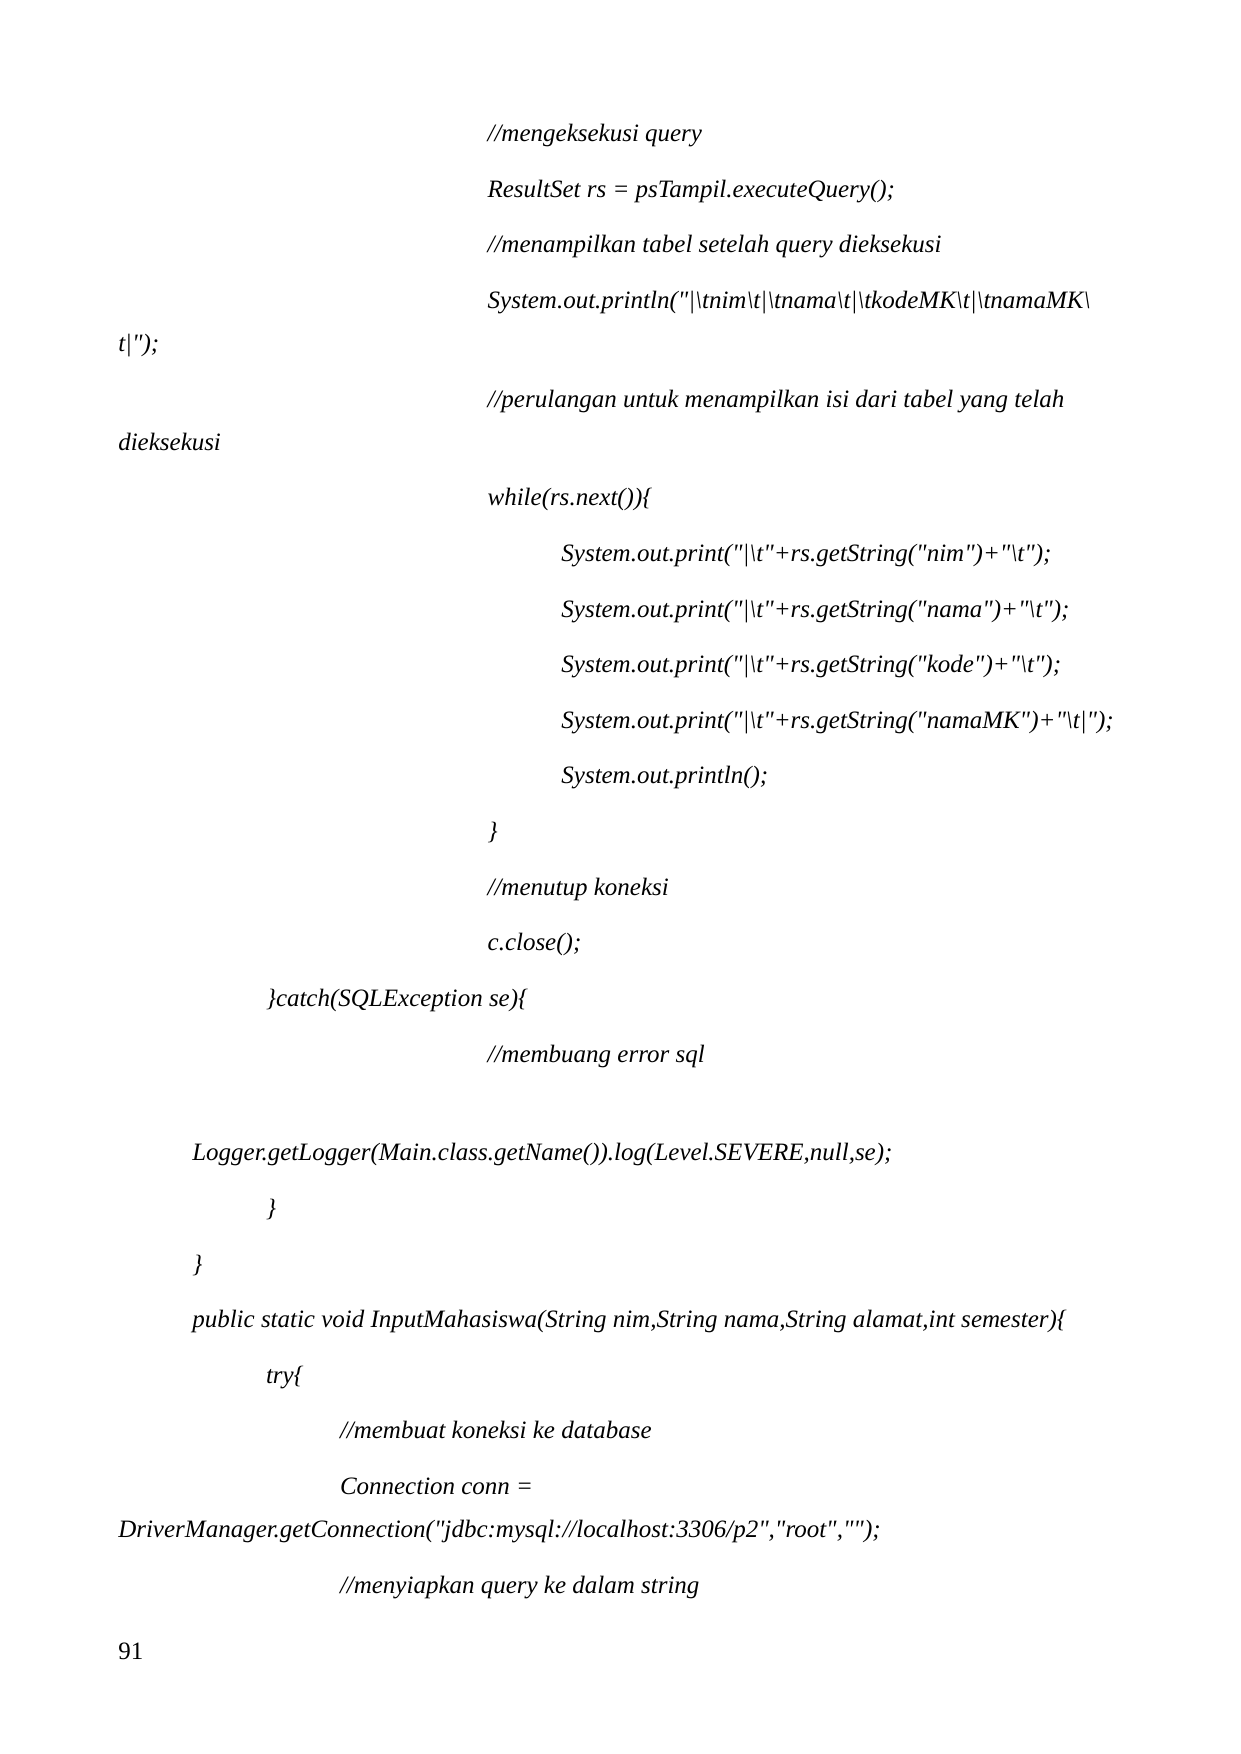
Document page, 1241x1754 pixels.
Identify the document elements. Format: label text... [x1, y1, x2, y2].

text //menyiapkan query ke dalam string [118, 1570, 1122, 1599]
text System.out.print("|\t"+rs.getString("kode")+"\t"); [118, 649, 1122, 678]
text //membuang error sql [118, 1039, 1122, 1067]
text //mengeksekusi query [118, 118, 1122, 147]
text Logger.getLogger(Main.class.getName()).log(Level.SEVERE,null,se); [118, 1094, 1122, 1166]
text //membuat koneksi ke database [118, 1416, 1122, 1444]
text try{ [118, 1360, 1122, 1389]
text ResultSet rs = psTampil.executeQuery(); [118, 174, 1122, 202]
text //menutup koneksi [118, 872, 1122, 901]
text //perulangan untuk menampilkan isi dari tabel yang telah dieksekusi [118, 384, 1122, 456]
text } [118, 816, 1122, 845]
text public static void InputMahasiswa(String nim,String nama,String alamat,int semester){ [118, 1304, 1122, 1333]
text //menampilkan tabel setelah query dieksekusi [118, 229, 1122, 258]
text while(rs.next()){ [118, 482, 1122, 511]
text }catch(SQLException se){ [118, 983, 1122, 1012]
text System.out.println(); [118, 761, 1122, 789]
text Connection conn = DriverManager.getConnection("jdbc:mysql://localhost:3306/p2","root",""); [118, 1471, 1122, 1543]
text System.out.print("|\t"+rs.getString("nim")+"\t"); [118, 538, 1122, 567]
text c.close(); [118, 927, 1122, 956]
text } [118, 1193, 1122, 1222]
text System.out.print("|\t"+rs.getString("namaMK")+"\t|"); [118, 705, 1122, 734]
text } [118, 1249, 1122, 1277]
text System.out.println("|\tnim\t|\tnama\t|\tkodeMK\t|\tnamaMK\t|"); [118, 285, 1122, 357]
text System.out.print("|\t"+rs.getString("nama")+"\t"); [118, 594, 1122, 622]
